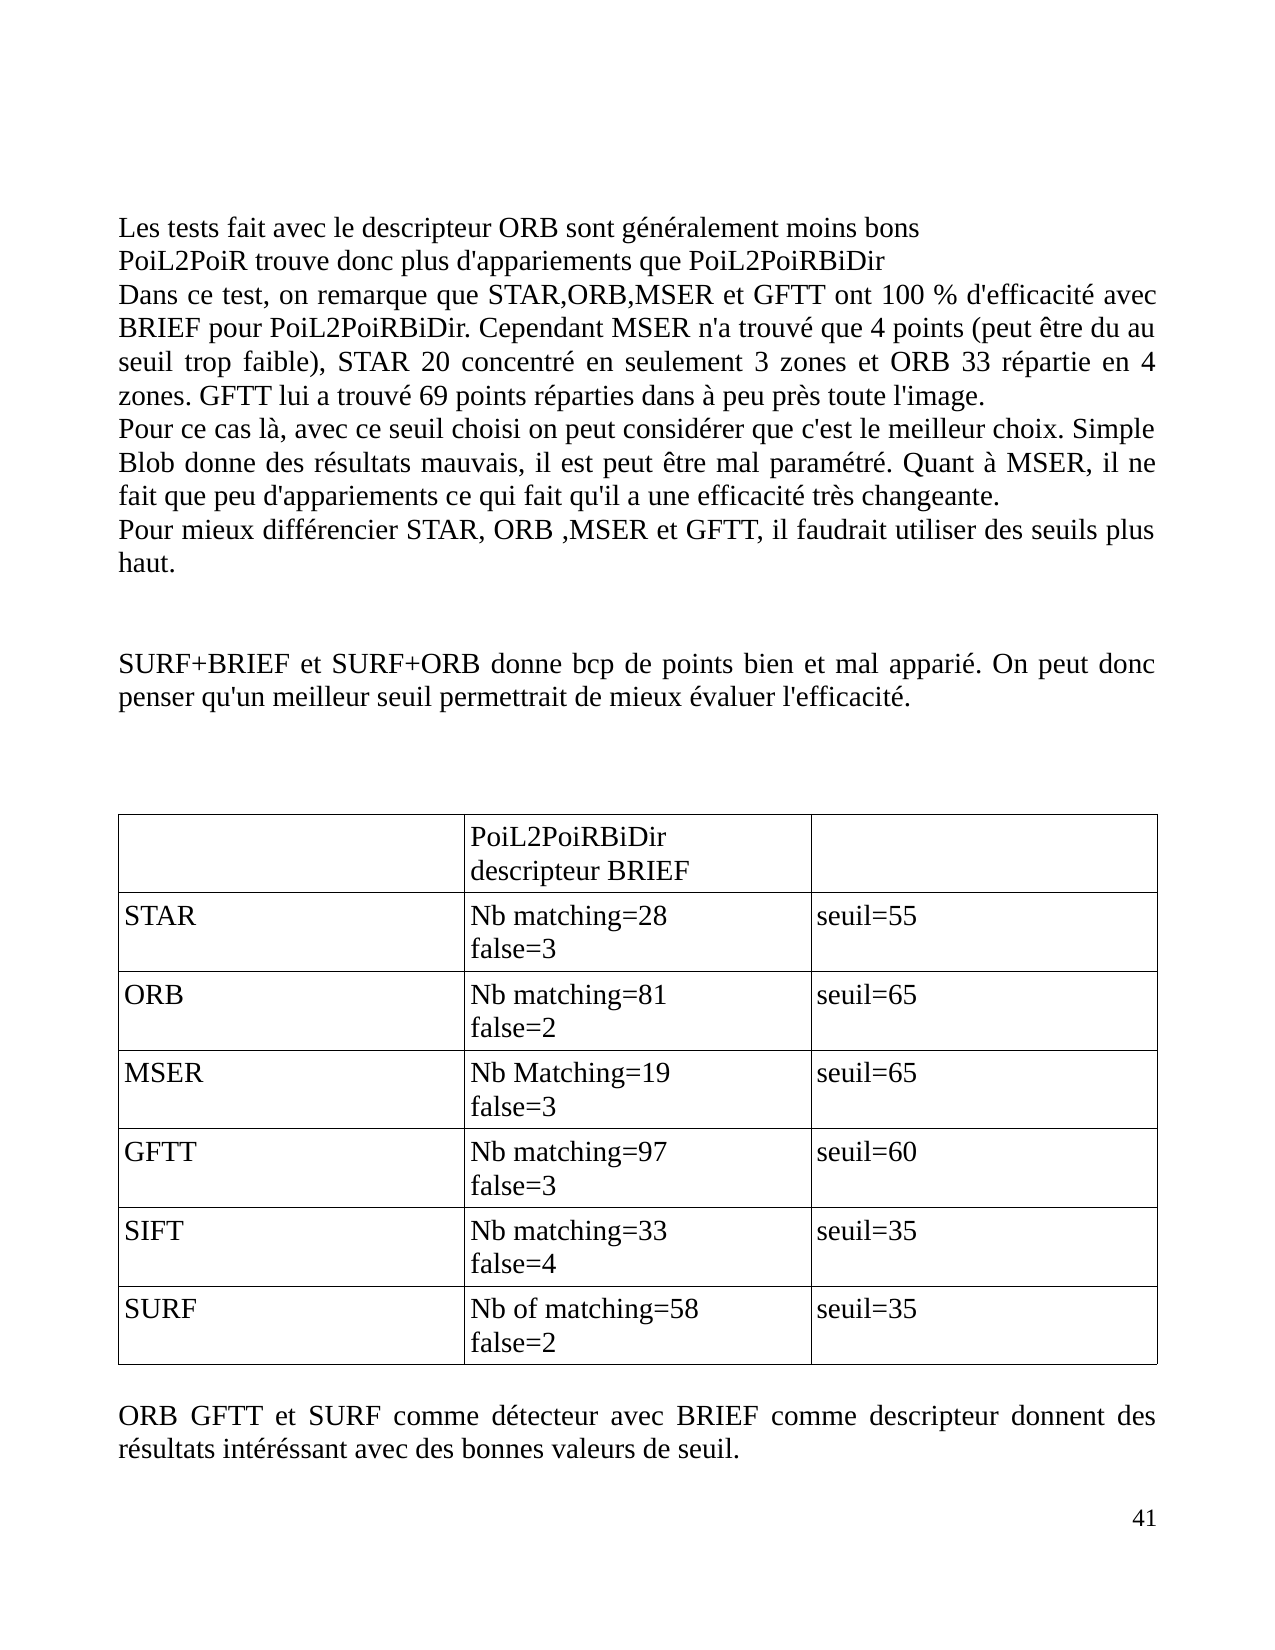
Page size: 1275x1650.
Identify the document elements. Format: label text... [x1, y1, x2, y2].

table_cell SIFT [119, 1208, 464, 1286]
table_cell seuil=60 [812, 1129, 1157, 1207]
table_cell MSER [119, 1051, 464, 1128]
table_cell seuil=55 [812, 893, 1157, 971]
table_cell Nb matching=28 false=3 [465, 893, 811, 971]
text PoiL2PoiR trouve donc plus d'appariements que PoiL2PoiRBiDir [118, 243, 1157, 277]
table_cell Nb of matching=58 false=2 [465, 1287, 811, 1364]
text ORB GFTT et SURF comme détecteur avec BRIEF comme descripteur donnent des résultats intéréssant avec des bonnes valeurs de seuil. [118, 1398, 1157, 1465]
table_cell GFTT [119, 1129, 464, 1207]
table_cell seuil=65 [812, 1051, 1157, 1128]
text SURF+BRIEF et SURF+ORB donne bcp de points bien et mal apparié. On peut donc penser qu'un meilleur seuil permettrait de mieux évaluer l'efficacité. [118, 646, 1157, 713]
table_cell seuil=65 [812, 972, 1157, 1049]
text Dans ce test, on remarque que STAR,ORB,MSER et GFTT ont 100 % d'efficacité avec BRIEF pour PoiL2PoiRBiDir. Cependant MSER n'a trouvé que 4 points (peut être du au seuil trop faible), STAR 20 concentré en seulement 3 zones et ORB 33 répartie en 4 zones. GFTT lui a trouvé 69 points réparties dans à peu près toute l'image. [118, 277, 1157, 411]
table_header PoiL2PoiRBiDir descripteur BRIEF [465, 815, 811, 892]
table_cell Nb matching=97 false=3 [465, 1129, 811, 1207]
table_cell ORB [119, 972, 464, 1049]
table_cell STAR [119, 893, 464, 971]
table_cell seuil=35 [812, 1287, 1157, 1364]
table_header [119, 815, 464, 892]
table_cell SURF [119, 1287, 464, 1364]
text Pour ce cas là, avec ce seuil choisi on peut considérer que c'est le meilleur choix. Simple Blob donne des résultats mauvais, il est peut être mal paramétré. Quant à MSER, il ne fait que peu d'appariements ce qui fait qu'il a une efficacité très changeante. [118, 411, 1157, 512]
table_cell Nb matching=33 false=4 [465, 1208, 811, 1286]
table_cell seuil=35 [812, 1208, 1157, 1286]
table_cell Nb matching=81 false=2 [465, 972, 811, 1049]
table_cell Nb Matching=19 false=3 [465, 1051, 811, 1128]
text Les tests fait avec le descripteur ORB sont généralement moins bons [118, 210, 1157, 243]
table_header [812, 815, 1157, 892]
text Pour mieux différencier STAR, ORB ,MSER et GFTT, il faudrait utiliser des seuils plus haut. [118, 512, 1157, 579]
